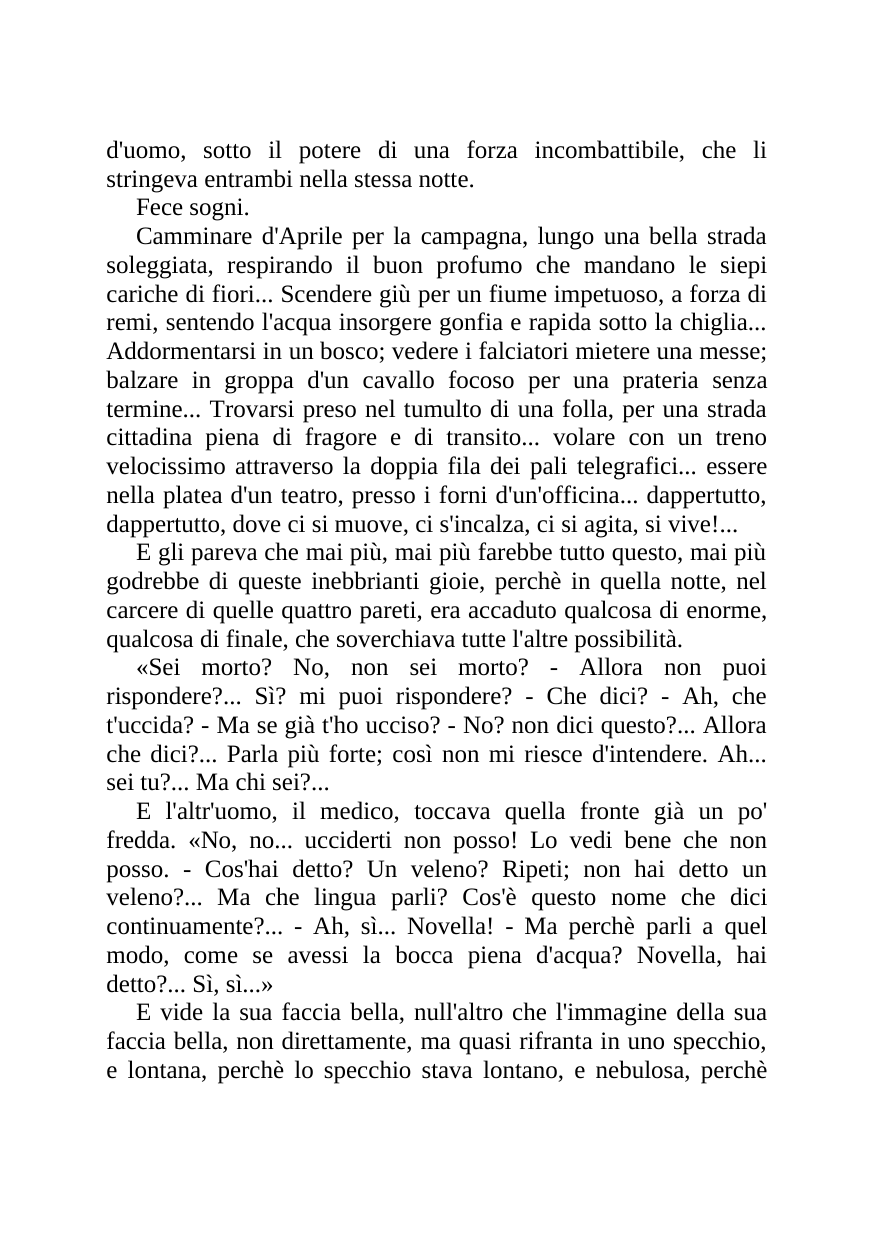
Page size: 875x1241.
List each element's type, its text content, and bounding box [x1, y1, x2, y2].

text «Sei morto? No, non sei morto? - Allora non puoi rispondere?... Sì? mi puoi rispondere? - Che dici? - Ah, che t'uccida? - Ma se già t'ho ucciso? - No? non dici questo?... Allora che dici?... Parla più forte; così non mi riesce d'intendere. Ah... sei tu?... Ma chi sei?... [106, 652, 768, 796]
text E l'altr'uomo, il medico, toccava quella fronte già un po' fredda. «No, no... ucciderti non posso! Lo vedi bene che non posso. - Cos'hai detto? Un veleno? Ripeti; non hai detto un veleno?... Ma che lingua parli? Cos'è questo nome che dici continuamente?... - Ah, sì... Novella! - Ma perchè parli a quel modo, come se avessi la bocca piena d'acqua? Novella, hai detto?... Sì, sì...» [106, 796, 768, 997]
text Camminare d'Aprile per la campagna, lungo una bella strada soleggiata, respirando il buon profumo che mandano le siepi cariche di fiori... Scendere giù per un fiume impetuoso, a forza di remi, sentendo l'acqua insorgere gonfia e rapida sotto la chiglia... Addormentarsi in un bosco; vedere i falciatori mietere una messe; balzare in groppa d'un cavallo focoso per una prateria senza termine... Trovarsi preso nel tumulto di una folla, per una strada cittadina piena di fragore e di transito... volare con un treno velocissimo attraverso la doppia fila dei pali telegrafici... essere nella platea d'un teatro, presso i forni d'un'officina... dappertutto, dappertutto, dove ci si muove, ci s'incalza, ci si agita, si vive!... [106, 221, 768, 537]
text E gli pareva che mai più, mai più farebbe tutto questo, mai più godrebbe di queste inebbrianti gioie, perchè in quella notte, nel carcere di quelle quattro pareti, era accaduto qualcosa di enorme, qualcosa di finale, che soverchiava tutte l'altre possibilità. [106, 537, 768, 652]
text d'uomo, sotto il potere di una forza incombattibile, che li stringeva entrambi nella stessa notte. [106, 135, 768, 192]
text E vide la sua faccia bella, null'altro che l'immagine della sua faccia bella, non direttamente, ma quasi rifranta in uno specchio, e lontana, perchè lo specchio stava lontano, e nebulosa, perchè [106, 997, 768, 1084]
text Fece sogni. [106, 192, 768, 221]
